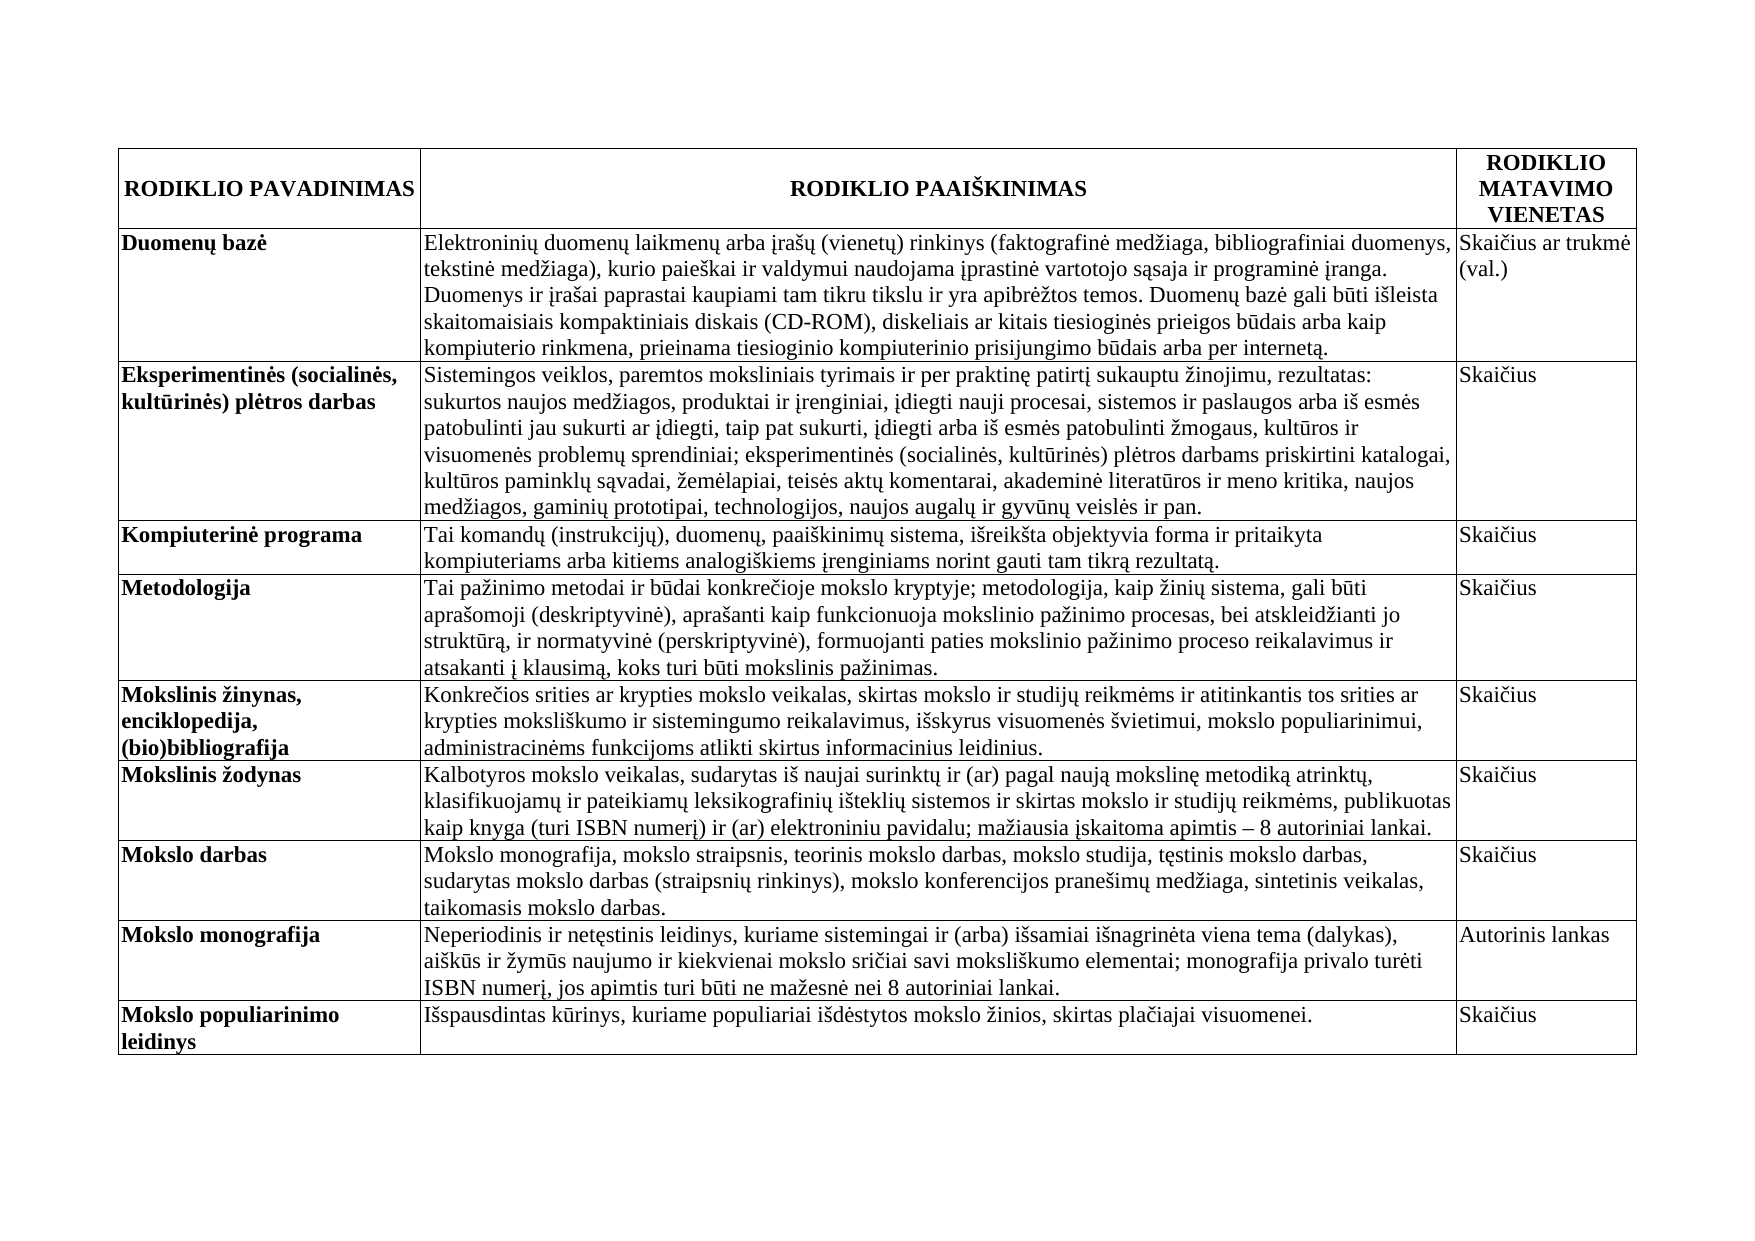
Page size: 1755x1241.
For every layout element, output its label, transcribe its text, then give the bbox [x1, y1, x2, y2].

table_cell Kalbotyros mokslo veikalas, sudarytas iš naujai surinktų ir (ar) pagal naują mokslinę metodiką atrinktų, klasifikuojamų ir pateikiamų leksikografinių išteklių sistemos ir skirtas mokslo ir studijų reikmėms, publikuotas kaip knyga (turi ISBN numerį) ir (ar) elektroniniu pavidalu; mažiausia įskaitoma apimtis – 8 autoriniai lankai. [421, 761, 1456, 840]
table_cell Mokslo monografija [119, 921, 420, 1000]
table_cell Mokslo monografija, mokslo straipsnis, teorinis mokslo darbas, mokslo studija, tęstinis mokslo darbas, sudarytas mokslo darbas (straipsnių rinkinys), mokslo konferencijos pranešimų medžiaga, sintetinis veikalas, taikomasis mokslo darbas. [421, 841, 1456, 920]
table_cell Eksperimentinės (socialinės, kultūrinės) plėtros darbas [119, 362, 420, 520]
table_cell Autorinis lankas [1457, 921, 1636, 1000]
table_cell Skaičius [1457, 1001, 1636, 1054]
table_cell Skaičius [1457, 841, 1636, 920]
table_cell Išspausdintas kūrinys, kuriame populiariai išdėstytos mokslo žinios, skirtas plačiajai visuomenei. [421, 1001, 1456, 1054]
table_cell Skaičius [1457, 681, 1636, 760]
table_cell Elektroninių duomenų laikmenų arba įrašų (vienetų) rinkinys (faktografinė medžiaga, bibliografiniai duomenys, tekstinė medžiaga), kurio paieškai ir valdymui naudojama įprastinė vartotojo sąsaja ir programinė įranga. Duomenys ir įrašai paprastai kaupiami tam tikru tikslu ir yra apibrėžtos temos. Duomenų bazė gali būti išleista skaitomaisiais kompaktiniais diskais (CD-ROM), diskeliais ar kitais tiesioginės prieigos būdais arba kaip kompiuterio rinkmena, prieinama tiesioginio kompiuterinio prisijungimo būdais arba per internetą. [421, 229, 1456, 361]
table_cell Konkrečios srities ar krypties mokslo veikalas, skirtas mokslo ir studijų reikmėms ir atitinkantis tos srities ar krypties moksliškumo ir sistemingumo reikalavimus, išskyrus visuomenės švietimui, mokslo populiarinimui, administracinėms funkcijoms atlikti skirtus informacinius leidinius. [421, 681, 1456, 760]
table_cell Mokslo populiarinimo leidinys [119, 1001, 420, 1054]
table_cell Skaičius [1457, 575, 1636, 680]
table_cell Sistemingos veiklos, paremtos moksliniais tyrimais ir per praktinę patirtį sukauptu žinojimu, rezultatas: sukurtos naujos medžiagos, produktai ir įrenginiai, įdiegti nauji procesai, sistemos ir paslaugos arba iš esmės patobulinti jau sukurti ar įdiegti, taip pat sukurti, įdiegti arba iš esmės patobulinti žmogaus, kultūros ir visuomenės problemų sprendiniai; eksperimentinės (socialinės, kultūrinės) plėtros darbams priskirtini katalogai, kultūros paminklų sąvadai, žemėlapiai, teisės aktų komentarai, akademinė literatūros ir meno kritika, naujos medžiagos, gaminių prototipai, technologijos, naujos augalų ir gyvūnų veislės ir pan. [421, 362, 1456, 520]
table_cell Metodologija [119, 575, 420, 680]
table_cell Tai komandų (instrukcijų), duomenų, paaiškinimų sistema, išreikšta objektyvia forma ir pritaikyta kompiuteriams arba kitiems analogiškiems įrenginiams norint gauti tam tikrą rezultatą. [421, 521, 1456, 573]
table_cell Tai pažinimo metodai ir būdai konkrečioje mokslo kryptyje; metodologija, kaip žinių sistema, gali būti aprašomoji (deskriptyvinė), aprašanti kaip funkcionuoja mokslinio pažinimo procesas, bei atskleidžianti jo struktūrą, ir normatyvinė (perskriptyvinė), formuojanti paties mokslinio pažinimo proceso reikalavimus ir atsakanti į klausimą, koks turi būti mokslinis pažinimas. [421, 575, 1456, 680]
table_cell Skaičius [1457, 761, 1636, 840]
table_header RODIKLIO PAVADINIMAS [119, 149, 420, 228]
table_cell Mokslinis žodynas [119, 761, 420, 840]
table_cell Mokslo darbas [119, 841, 420, 920]
table_cell Neperiodinis ir netęstinis leidinys, kuriame sistemingai ir (arba) išsamiai išnagrinėta viena tema (dalykas), aiškūs ir žymūs naujumo ir kiekvienai mokslo sričiai savi moksliškumo elementai; monografija privalo turėti ISBN numerį, jos apimtis turi būti ne mažesnė nei 8 autoriniai lankai. [421, 921, 1456, 1000]
table_header RODIKLIO PAAIŠKINIMAS [421, 149, 1456, 228]
table_cell Duomenų bazė [119, 229, 420, 361]
table_cell Skaičius ar trukmė (val.) [1457, 229, 1636, 361]
table_cell Skaičius [1457, 521, 1636, 573]
table_cell Mokslinis žinynas, enciklopedija, (bio)bibliografija [119, 681, 420, 760]
table_cell Kompiuterinė programa [119, 521, 420, 573]
table_cell Skaičius [1457, 362, 1636, 520]
table_header RODIKLIO MATAVIMO VIENETAS [1457, 149, 1636, 228]
